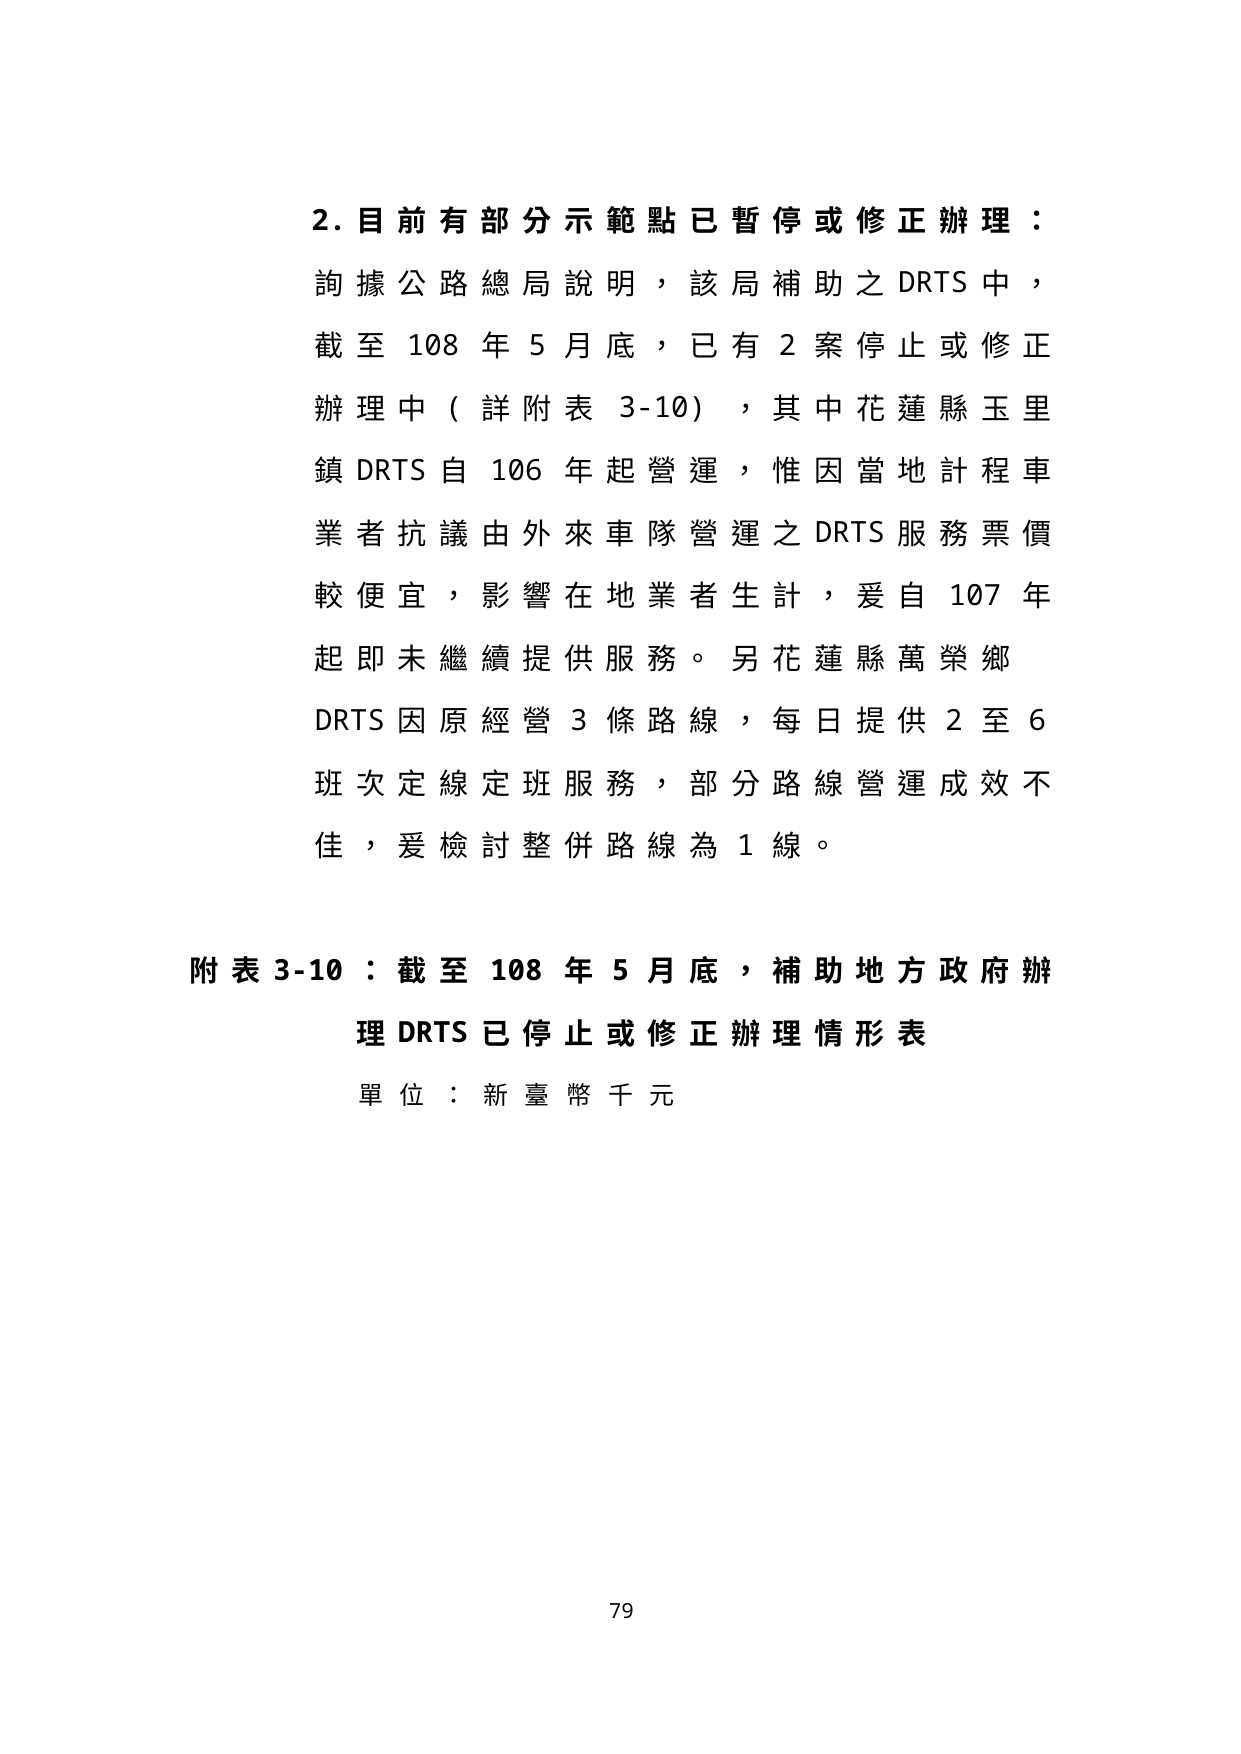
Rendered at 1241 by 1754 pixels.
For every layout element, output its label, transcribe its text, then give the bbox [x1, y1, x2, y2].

text 2.目前有部分示範點已暫停或修正辦理：詢據公路總局說明，該局補助之DRTS中，截至108年5月底，已有2案停止或修正辦理中(詳附表3-10)，其中花蓮縣玉里鎮DRTS自106年起營運，惟因當地計程車業者抗議由外來車隊營運之DRTS服務票價較便宜，影響在地業者生計，爰自107年起即未繼續提供服務。另花蓮縣萬榮鄉DRTS因原經營3條路線，每日提供2至6班次定線定班服務，部分路線營運成效不佳，爰檢討整併路線為1線。 [271, 177, 1058, 865]
text 附表3-10：截至108年5月底，補助地方政府辦理DRTS已停止或修正辦理情形表 單位：新臺幣千元 [167, 927, 1058, 1115]
